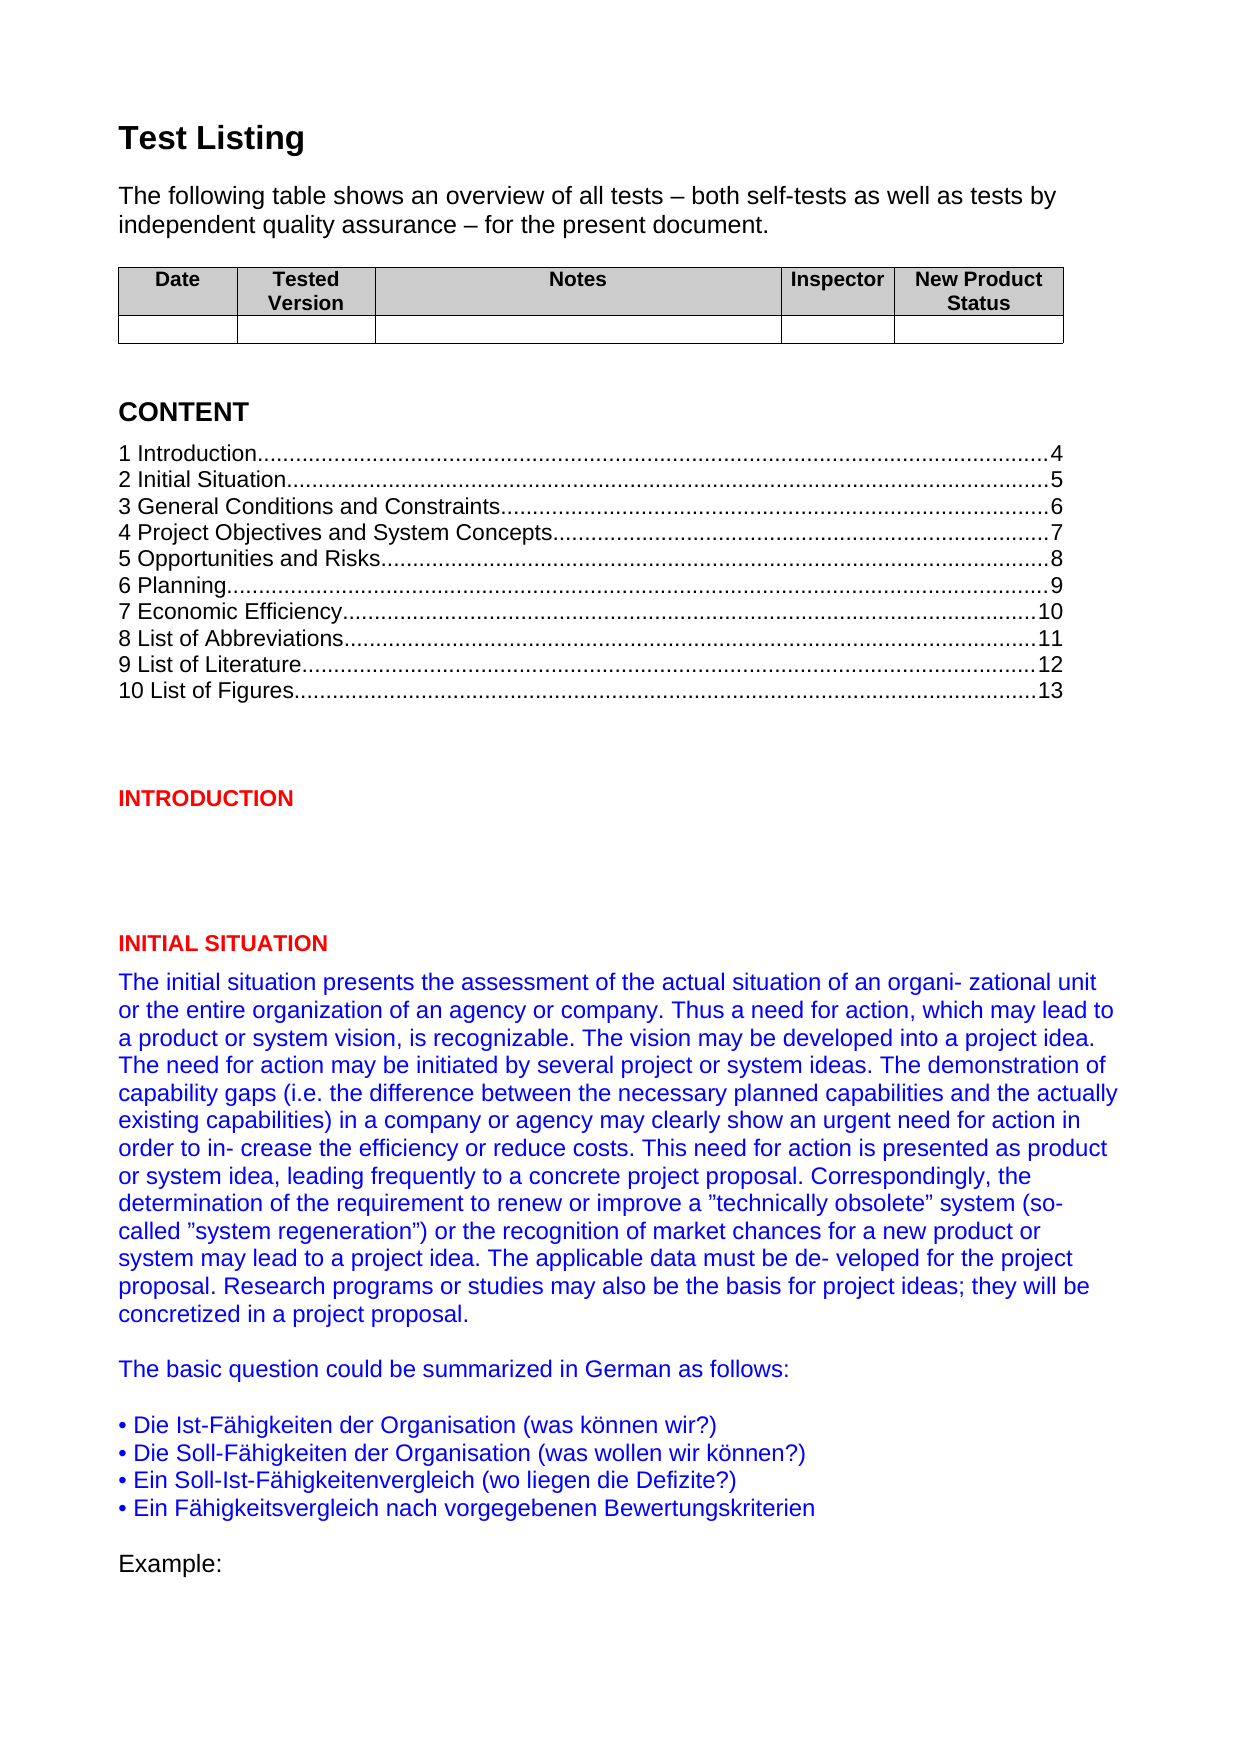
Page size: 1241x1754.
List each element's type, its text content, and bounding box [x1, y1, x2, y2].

text The initial situation presents the assessment of the actual situation of an organi- zational unit or the entire organization of an agency or company. Thus a need for action, which may lead to a product or system vision, is recognizable. The vision may be developed into a project idea. The need for action may be initiated by several project or system ideas. The demonstration of capability gaps (i.e. the difference between the necessary planned capabilities and the actually existing capabilities) in a company or agency may clearly show an urgent need for action in order to in- crease the efficiency or reduce costs. This need for action is presented as product or system idea, leading frequently to a concrete project proposal. Correspondingly, the determination of the requirement to renew or improve a ”technically obsolete” system (so-called ”system regeneration”) or the recognition of market chances for a new product or system may lead to a project idea. The applicable data must be de- veloped for the project proposal. Research programs or studies may also be the basis for project ideas; they will be concretized in a project proposal. [118, 968, 1122, 1327]
text • Die Ist-Fähigkeiten der Organisation (was können wir?) [118, 1411, 1122, 1438]
text Content [118, 396, 1122, 427]
text • Die Soll-Fähigkeiten der Organisation (was wollen wir können?) [118, 1438, 1122, 1466]
text Initial Situation [118, 929, 1122, 956]
text • Ein Fähigkeitsvergleich nach vorgegebenen Bewertungskriterien [118, 1494, 1122, 1521]
table_cell [238, 316, 375, 343]
text The basic question could be summarized in German as follows: [118, 1355, 1122, 1383]
text • Ein Soll-Ist-Fähigkeitenvergleich (wo liegen die Defizite?) [118, 1466, 1122, 1494]
text 8 List of Abbreviations 11 [118, 624, 1122, 651]
table_header Date [119, 268, 237, 315]
text 7 Economic Efficiency 10 [118, 598, 1122, 624]
text 4 Project Objectives and System Concepts 7 [118, 519, 1122, 545]
text Introduction [118, 784, 1122, 811]
text 10 List of Figures 13 [118, 677, 1122, 703]
table_cell [376, 316, 781, 343]
table_header Tested Version [238, 268, 375, 315]
table_cell [782, 316, 894, 343]
text 1 Introduction 4 [118, 440, 1122, 466]
text Example: [118, 1549, 1122, 1578]
text 6 Planning 9 [118, 572, 1122, 598]
table_header Inspector [782, 268, 894, 315]
table_cell [119, 316, 237, 343]
text The following table shows an overview of all tests – both self-tests as well as tests by independent quality assurance – for the present document. [118, 181, 1122, 239]
table_cell [895, 316, 1063, 343]
text 2 Initial Situation 5 [118, 466, 1122, 493]
table_header New Product Status [895, 268, 1063, 315]
table_header Notes [376, 268, 781, 315]
text 5 Opportunities and Risks 8 [118, 545, 1122, 572]
text Test Listing [118, 118, 1122, 157]
text 3 General Conditions and Constraints 6 [118, 493, 1122, 519]
text 9 List of Literature 12 [118, 651, 1122, 677]
